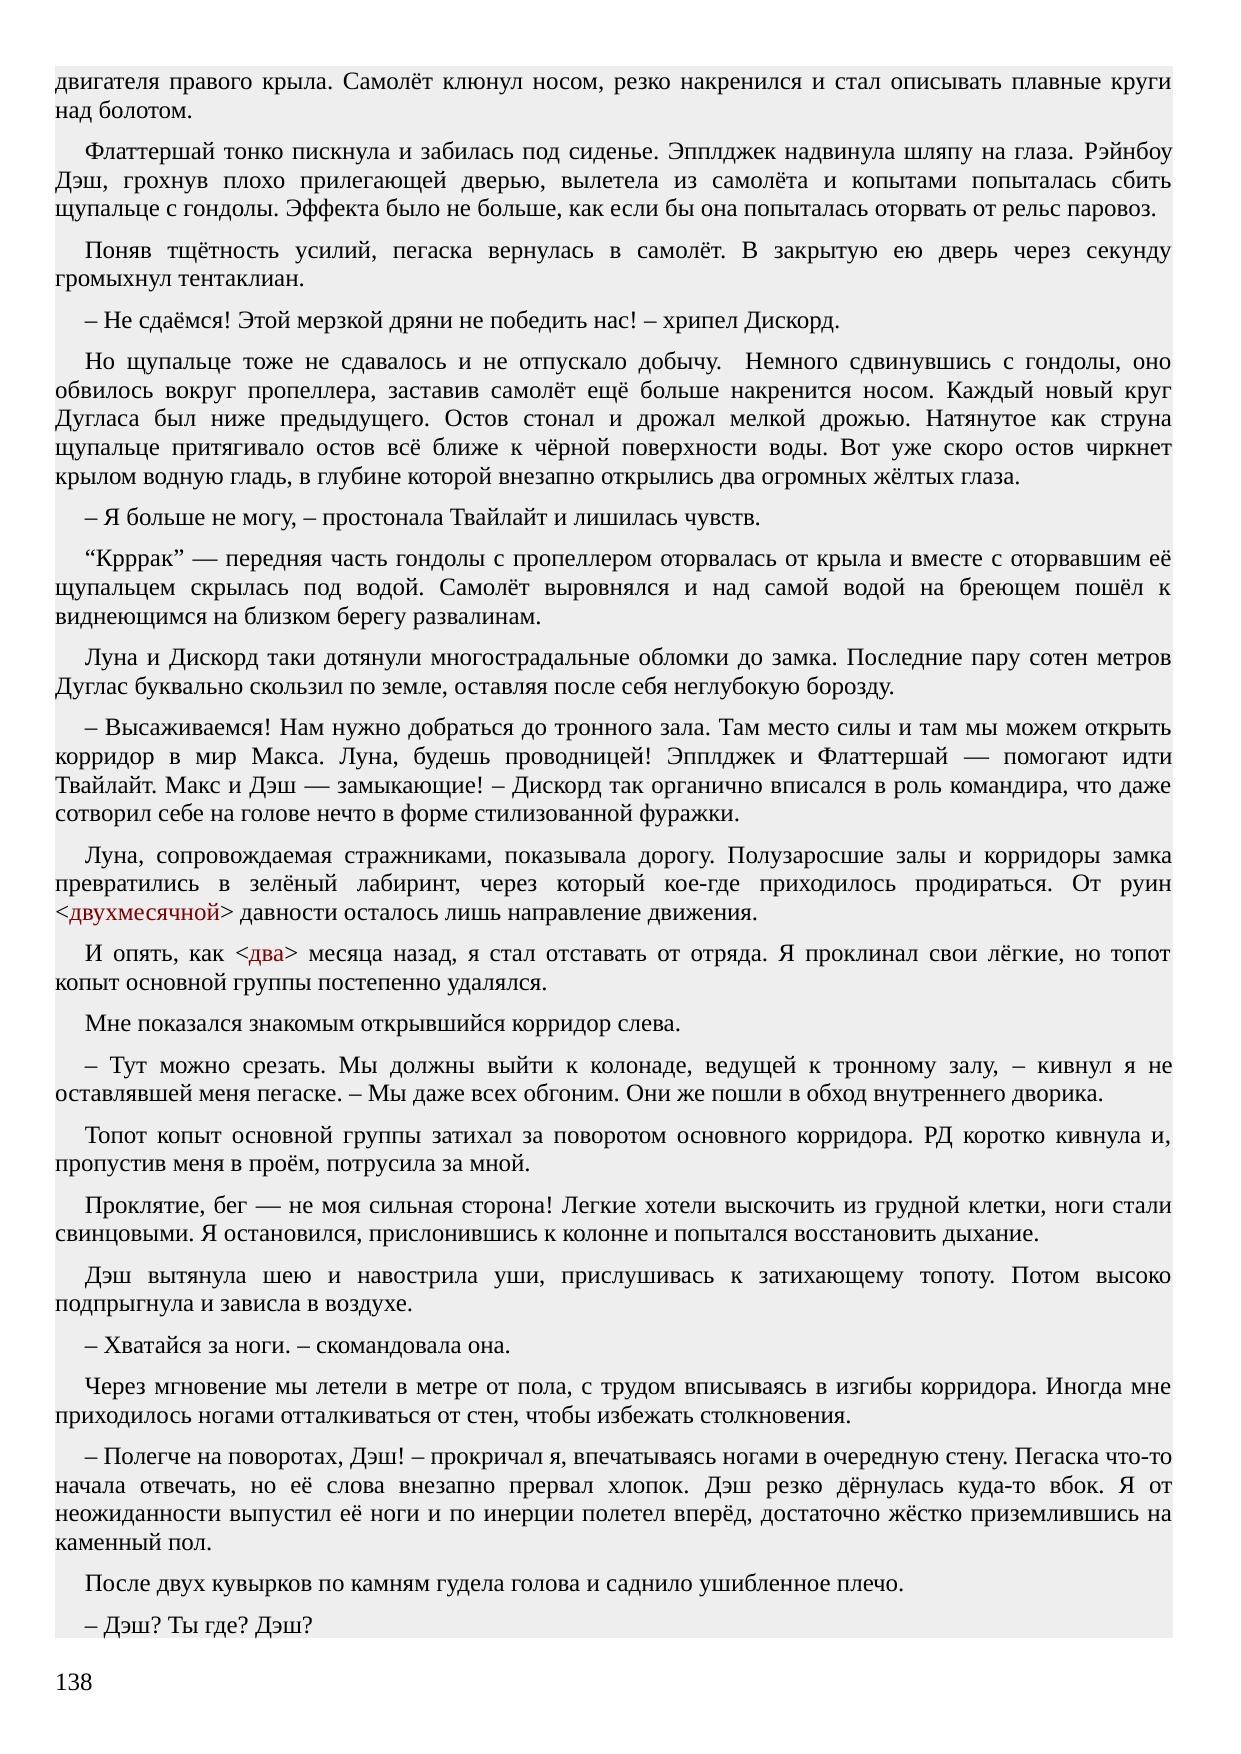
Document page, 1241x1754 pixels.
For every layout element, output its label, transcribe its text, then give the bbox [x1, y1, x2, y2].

text Через мгновение мы летели в метре от пола, с трудом вписываясь в изгибы корридора. Иногда мне приходилось ногами отталкиваться от стен, чтобы избежать столкновения. [55, 1371, 1173, 1428]
text – Дэш? Ты где? Дэш? [55, 1610, 1173, 1638]
text Дэш вытянула шею и навострила уши, прислушивась к затихающему топоту. Потом высоко подпрыгнула и зависла в воздухе. [55, 1260, 1173, 1317]
text После двух кувырков по камням гудела голова и саднило ушибленное плечо. [55, 1568, 1173, 1597]
text Проклятие, бег — не моя сильная сторона! Легкие хотели выскочить из грудной клетки, ноги стали свинцовыми. Я остановился, прислонившись к колонне и попытался восстановить дыхание. [55, 1190, 1173, 1247]
text двигателя правого крыла. Самолёт клюнул носом, резко накренился и стал описывать плавные круги над болотом. [55, 66, 1173, 123]
text Луна, сопровождаемая стражниками, показывала дорогу. Полузаросшие залы и корридоры замка превратились в зелёный лабиринт, через который кое-где приходилось продираться. От руин <двухмесячной> давности осталось лишь направление движения. [55, 840, 1173, 926]
text – Полегче на поворотах, Дэш! – прокричал я, впечатываясь ногами в очередную стену. Пегаска что-то начала отвечать, но её слова внезапно прервал хлопок. Дэш резко дёрнулась куда-то вбок. Я от неожиданности выпустил её ноги и по инерции полетел вперёд, достаточно жёстко приземлившись на каменный пол. [55, 1441, 1173, 1556]
text Но щупальце тоже не сдавалось и не отпускало добычу. Немного сдвинувшись с гондолы, оно обвилось вокруг пропеллера, заставив самолёт ещё больше накренится носом. Каждый новый круг Дугласа был ниже предыдущего. Остов стонал и дрожал мелкой дрожью. Натянутое как струна щупальце притягивало остов всё ближе к чёрной поверхности воды. Вот уже скоро остов чиркнет крылом водную гладь, в глубине которой внезапно открылись два огромных жёлтых глаза. [55, 346, 1173, 490]
text Флаттершай тонко пискнула и забилась под сиденье. Эпплджек надвинула шляпу на глаза. Рэйнбоу Дэш, грохнув плохо прилегающей дверью, вылетела из самолёта и копытами попыталась сбить щупальце с гондолы. Эффекта было не больше, как если бы она попыталась оторвать от рельс паровоз. [55, 136, 1173, 222]
text – Тут можно срезать. Мы должны выйти к колонаде, ведущей к тронному залу, – кивнул я не оставлявшей меня пегаске. – Мы даже всех обгоним. Они же пошли в обход внутреннего дворика. [55, 1050, 1173, 1107]
text Топот копыт основной группы затихал за поворотом основного корридора. РД коротко кивнула и, пропустив меня в проём, потрусила за мной. [55, 1120, 1173, 1177]
text Луна и Дискорд таки дотянули многострадальные обломки до замка. Последние пару сотен метров Дуглас буквально скользил по земле, оставляя после себя неглубокую борозду. [55, 642, 1173, 700]
text – Хватайся за ноги. – скомандовала она. [55, 1330, 1173, 1358]
text – Высаживаемся! Нам нужно добраться до тронного зала. Там место силы и там мы можем открыть корридор в мир Макса. Луна, будешь проводницей! Эпплджек и Флаттершай — помогают идти Твайлайт. Макс и Дэш — замыкающие! – Дискорд так органично вписался в роль командира, что даже сотворил себе на голове нечто в форме стилизованной фуражки. [55, 712, 1173, 827]
text И опять, как <два> месяца назад, я стал отставать от отряда. Я проклинал свои лёгкие, но топот копыт основной группы постепенно удалялся. [55, 938, 1173, 996]
text – Я больше не могу, – простонала Твайлайт и лишилась чувств. [55, 502, 1173, 531]
text Поняв тщётность усилий, пегаска вернулась в самолёт. В закрытую ею дверь через секунду громыхнул тентаклиан. [55, 235, 1173, 292]
text “Крррак” — передняя часть гондолы с пропеллером оторвалась от крыла и вместе с оторвавшим её щупальцем скрылась под водой. Самолёт выровнялся и над самой водой на бреющем пошёл к виднеющимся на близком берегу развалинам. [55, 543, 1173, 630]
text – Не сдаёмся! Этой мерзкой дряни не победить нас! – хрипел Дискорд. [55, 305, 1173, 333]
text Мне показался знакомым открывшийся корридор слева. [55, 1008, 1173, 1037]
